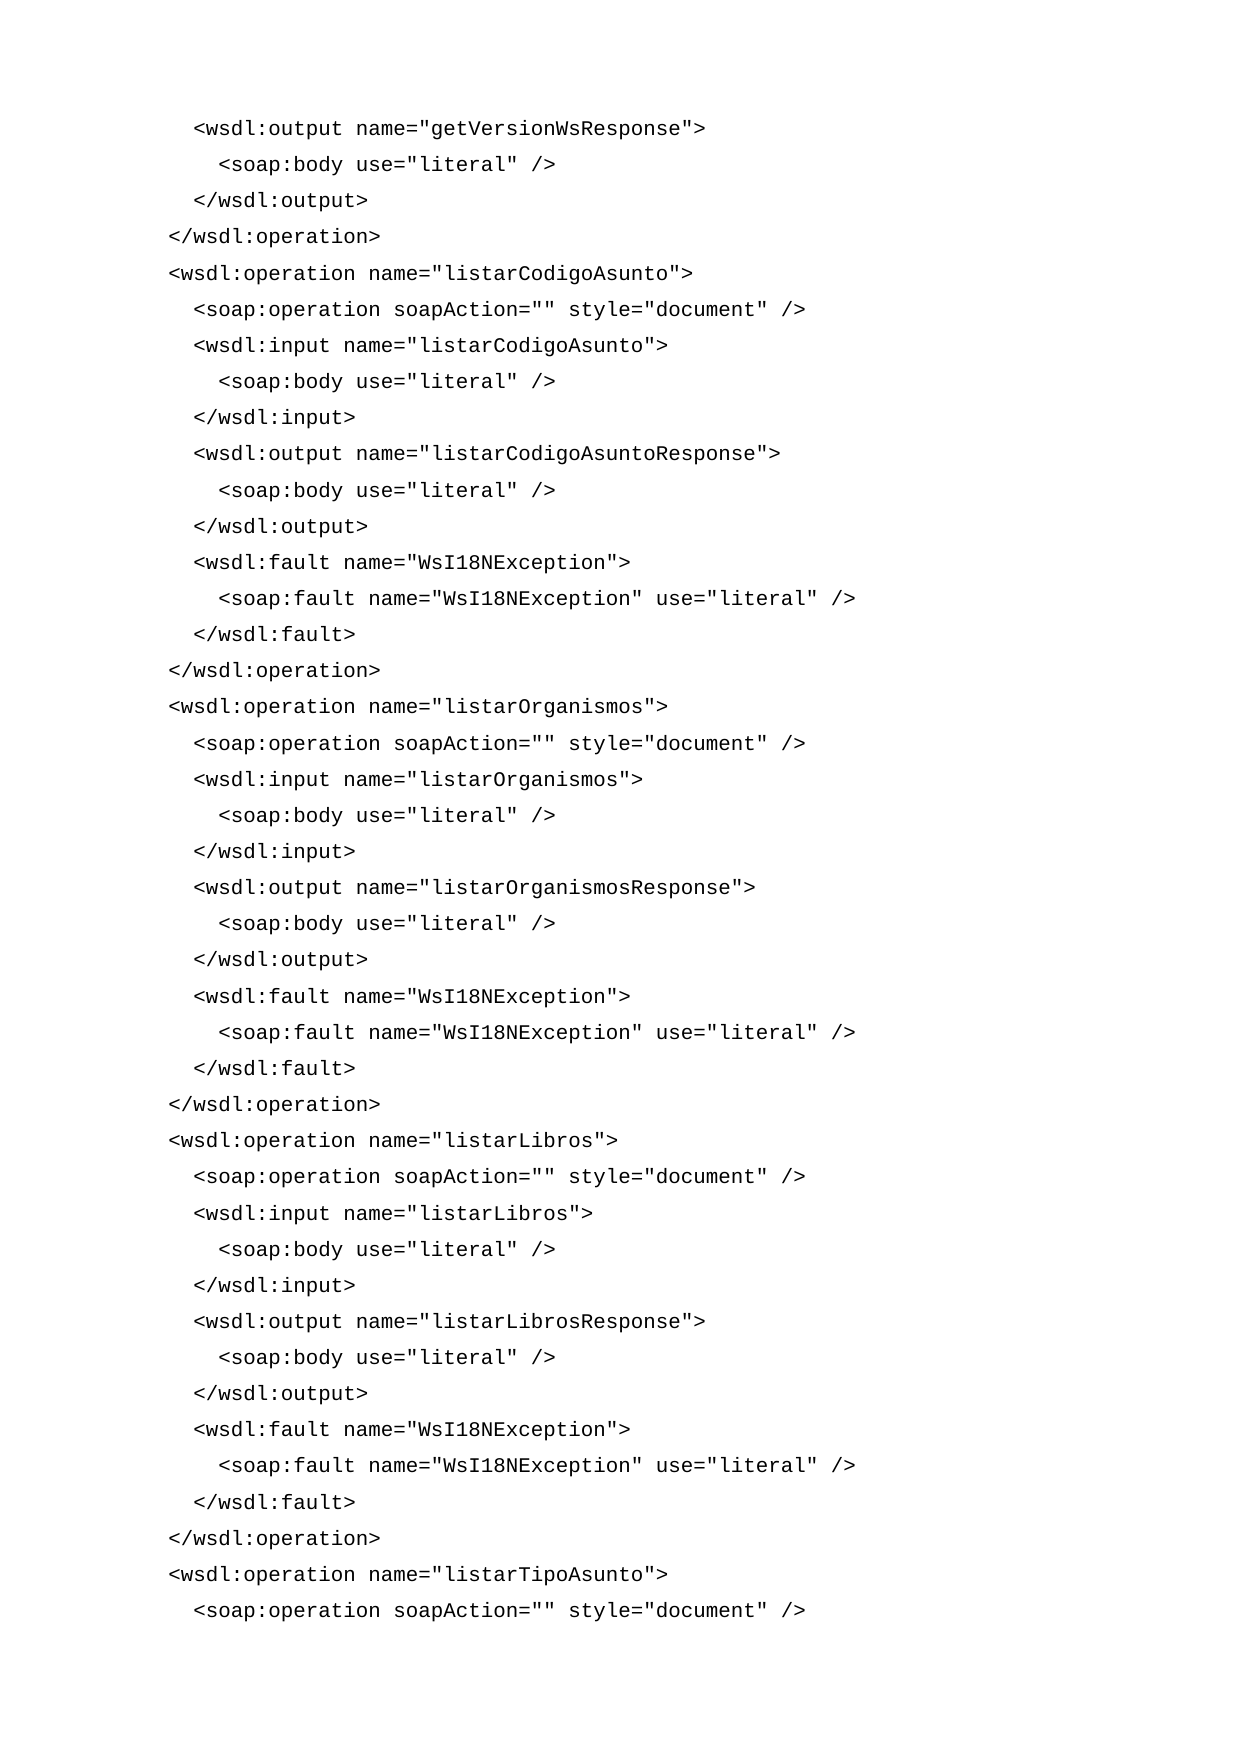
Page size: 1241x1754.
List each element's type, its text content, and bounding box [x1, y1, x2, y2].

text <wsdl:fault name="WsI18NException"> [118, 552, 1122, 576]
text <wsdl:output name="listarLibrosResponse"> [118, 1311, 1122, 1334]
text <soap:body use="literal" /> [118, 805, 1122, 828]
text <soap:body use="literal" /> [118, 913, 1122, 937]
text <wsdl:fault name="WsI18NException"> [118, 986, 1122, 1009]
text </wsdl:input> [118, 1275, 1122, 1298]
text </wsdl:input> [118, 407, 1122, 431]
text <soap:operation soapAction="" style="document" /> [118, 733, 1122, 756]
text <soap:fault name="WsI18NException" use="literal" /> [118, 1022, 1122, 1045]
text <wsdl:output name="listarOrganismosResponse"> [118, 877, 1122, 901]
text <soap:operation soapAction="" style="document" /> [118, 299, 1122, 322]
text <wsdl:operation name="listarCodigoAsunto"> [118, 263, 1122, 286]
text <wsdl:operation name="listarTipoAsunto"> [118, 1564, 1122, 1588]
text <soap:fault name="WsI18NException" use="literal" /> [118, 588, 1122, 612]
text </wsdl:output> [118, 1383, 1122, 1407]
text <wsdl:fault name="WsI18NException"> [118, 1419, 1122, 1443]
text </wsdl:input> [118, 841, 1122, 865]
text <wsdl:input name="listarOrganismos"> [118, 769, 1122, 792]
text <wsdl:operation name="listarLibros"> [118, 1130, 1122, 1154]
text <soap:operation soapAction="" style="document" /> [118, 1600, 1122, 1624]
text <soap:body use="literal" /> [118, 1239, 1122, 1262]
text </wsdl:operation> [118, 1528, 1122, 1551]
text <soap:body use="literal" /> [118, 1347, 1122, 1371]
text <soap:body use="literal" /> [118, 479, 1122, 503]
text </wsdl:operation> [118, 1094, 1122, 1118]
text <soap:body use="literal" /> [118, 371, 1122, 395]
text <soap:fault name="WsI18NException" use="literal" /> [118, 1456, 1122, 1479]
text <soap:operation soapAction="" style="document" /> [118, 1166, 1122, 1190]
text </wsdl:fault> [118, 1492, 1122, 1515]
text <wsdl:output name="getVersionWsResponse"> [118, 118, 1122, 142]
text </wsdl:output> [118, 190, 1122, 214]
text <wsdl:operation name="listarOrganismos"> [118, 696, 1122, 720]
text <soap:body use="literal" /> [118, 154, 1122, 178]
text </wsdl:output> [118, 516, 1122, 539]
text </wsdl:operation> [118, 660, 1122, 684]
text <wsdl:output name="listarCodigoAsuntoResponse"> [118, 443, 1122, 467]
text </wsdl:operation> [118, 227, 1122, 250]
text </wsdl:fault> [118, 624, 1122, 648]
text <wsdl:input name="listarCodigoAsunto"> [118, 335, 1122, 359]
text </wsdl:fault> [118, 1058, 1122, 1082]
text <wsdl:input name="listarLibros"> [118, 1202, 1122, 1226]
text </wsdl:output> [118, 949, 1122, 973]
